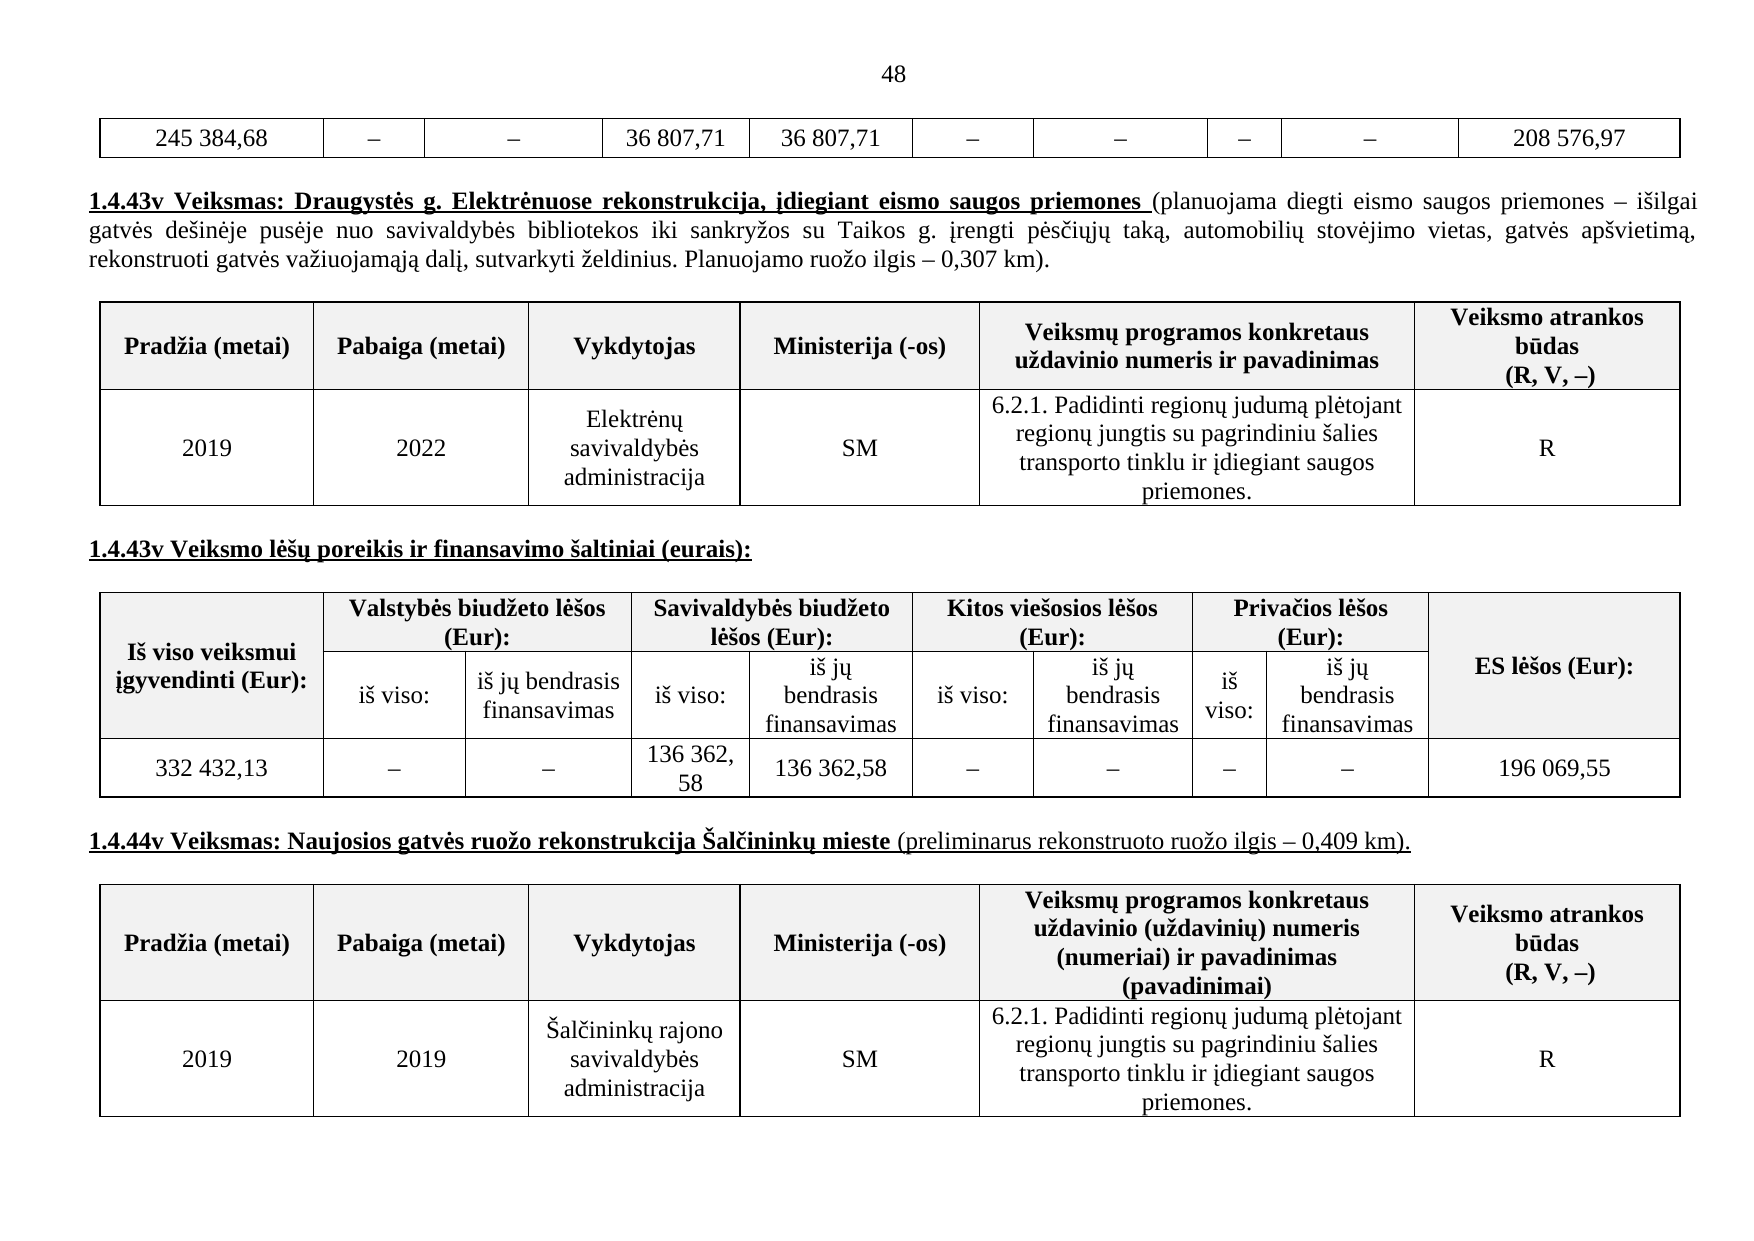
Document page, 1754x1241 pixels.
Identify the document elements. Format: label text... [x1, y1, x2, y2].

table_header Ministerija (-os) [741, 885, 979, 1000]
table_header Privačios lėšos (Eur): [1193, 593, 1428, 651]
table_cell iš viso: [632, 652, 749, 738]
table_header Pradžia (metai) [101, 303, 313, 389]
table_cell 2019 [101, 1001, 313, 1116]
table_cell – [1034, 119, 1207, 157]
table_cell R [1415, 390, 1679, 505]
table_cell SM [741, 1001, 979, 1116]
table_header Iš viso veiksmui įgyvendinti (Eur): [101, 593, 323, 738]
table_header Ministerija (-os) [741, 303, 979, 389]
table_cell iš viso: [1193, 652, 1266, 738]
table_cell iš viso: [324, 652, 465, 738]
table_cell 245 384,68 [101, 119, 323, 157]
table_cell iš jų bendrasis finansavimas [750, 652, 912, 738]
table_cell iš jų bendrasis finansavimas [466, 652, 631, 738]
table_cell – [324, 739, 465, 796]
text 1.4.43v Veiksmo lėšų poreikis ir finansavimo šaltiniai (eurais): [89, 534, 1698, 563]
table_cell R [1415, 1001, 1679, 1116]
table_cell 2019 [101, 390, 313, 505]
table_header Pradžia (metai) [101, 885, 313, 1000]
table_cell – [324, 119, 424, 157]
table_cell iš jų bendrasis finansavimas [1267, 652, 1428, 738]
table_cell – [1267, 739, 1428, 796]
table_header Veiksmo atrankos būdas (R, V, –) [1415, 303, 1679, 389]
table_cell iš jų bendrasis finansavimas [1034, 652, 1192, 738]
table_cell 208 576,97 [1459, 119, 1679, 157]
table_header Vykdytojas [529, 303, 739, 389]
table_cell – [1193, 739, 1266, 796]
table_cell Elektrėnų savivaldybės administracija [529, 390, 739, 505]
table_cell 332 432,13 [101, 739, 323, 796]
table_cell SM [741, 390, 979, 505]
table_cell 196 069,55 [1429, 739, 1679, 796]
table_header Pabaiga (metai) [314, 885, 528, 1000]
text 1.4.43v Veiksmas: Draugystės g. Elektrėnuose rekonstrukcija, įdiegiant eismo saugos priemones (planuojama diegti eismo saugos priemones – išilgai gatvės dešinėje pusėje nuo savivaldybės bibliotekos iki sankryžos su Taikos g. įrengti pėsčiųjų taką, automobilių stovėjimo vietas, gatvės apšvietimą, rekonstruoti gatvės važiuojamąją dalį, sutvarkyti želdinius. Planuojamo ruožo ilgis – 0,307 km). [89, 186, 1698, 273]
table_cell iš viso: [913, 652, 1033, 738]
table_cell 36 807,71 [750, 119, 912, 157]
table_header Pabaiga (metai) [314, 303, 528, 389]
table_header Veiksmų programos konkretaus uždavinio numeris ir pavadinimas [980, 303, 1414, 389]
table_header Savivaldybės biudžeto lėšos (Eur): [632, 593, 912, 651]
table_cell – [1208, 119, 1281, 157]
table_cell – [1034, 739, 1192, 796]
table_cell Šalčininkų rajono savivaldybės administracija [529, 1001, 739, 1116]
table_cell – [466, 739, 631, 796]
table_header Veiksmo atrankos būdas (R, V, –) [1415, 885, 1679, 1000]
table_cell 136 362,58 [750, 739, 912, 796]
table_header Veiksmų programos konkretaus uždavinio (uždavinių) numeris (numeriai) ir pavadinimas (pavadinimai) [980, 885, 1414, 1000]
table_cell – [1282, 119, 1458, 157]
table_cell 6.2.1. Padidinti regionų judumą plėtojant regionų jungtis su pagrindiniu šalies transporto tinklu ir įdiegiant saugos priemones. [980, 390, 1414, 505]
table_cell 2022 [314, 390, 528, 505]
table_cell 36 807,71 [603, 119, 749, 157]
table_cell 136 362,58 [632, 739, 749, 796]
table_cell – [913, 739, 1033, 796]
table_cell 2019 [314, 1001, 528, 1116]
table_header Vykdytojas [529, 885, 739, 1000]
table_cell 6.2.1. Padidinti regionų judumą plėtojant regionų jungtis su pagrindiniu šalies transporto tinklu ir įdiegiant saugos priemones. [980, 1001, 1414, 1116]
table_header Kitos viešosios lėšos (Eur): [913, 593, 1192, 651]
table_header ES lėšos (Eur): [1429, 593, 1679, 738]
table_cell – [913, 119, 1033, 157]
table_header Valstybės biudžeto lėšos (Eur): [324, 593, 631, 651]
table_cell – [425, 119, 602, 157]
text 1.4.44v Veiksmas: Naujosios gatvės ruožo rekonstrukcija Šalčininkų mieste (preliminarus rekonstruoto ruožo ilgis – 0,409 km). [89, 826, 1698, 855]
